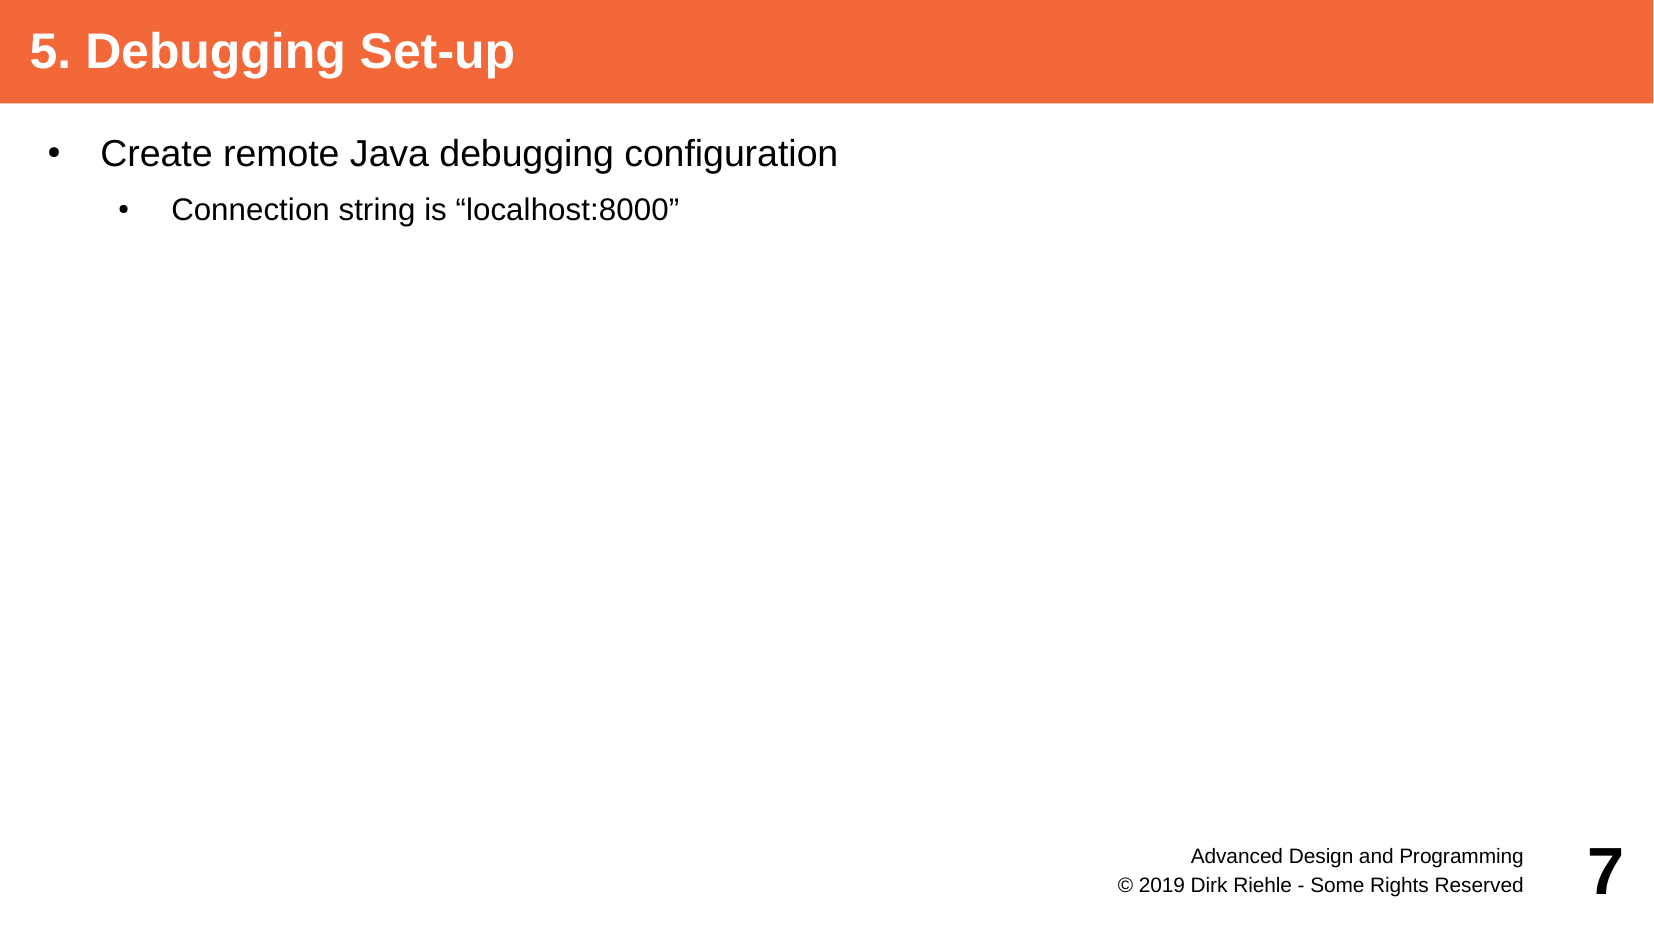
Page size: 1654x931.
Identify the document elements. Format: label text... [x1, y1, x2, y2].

list Create remote Java debugging configuration Connection string is “localhost:8000” [29, 132, 1625, 813]
title 5. Debugging Set-up [0, 0, 1654, 104]
